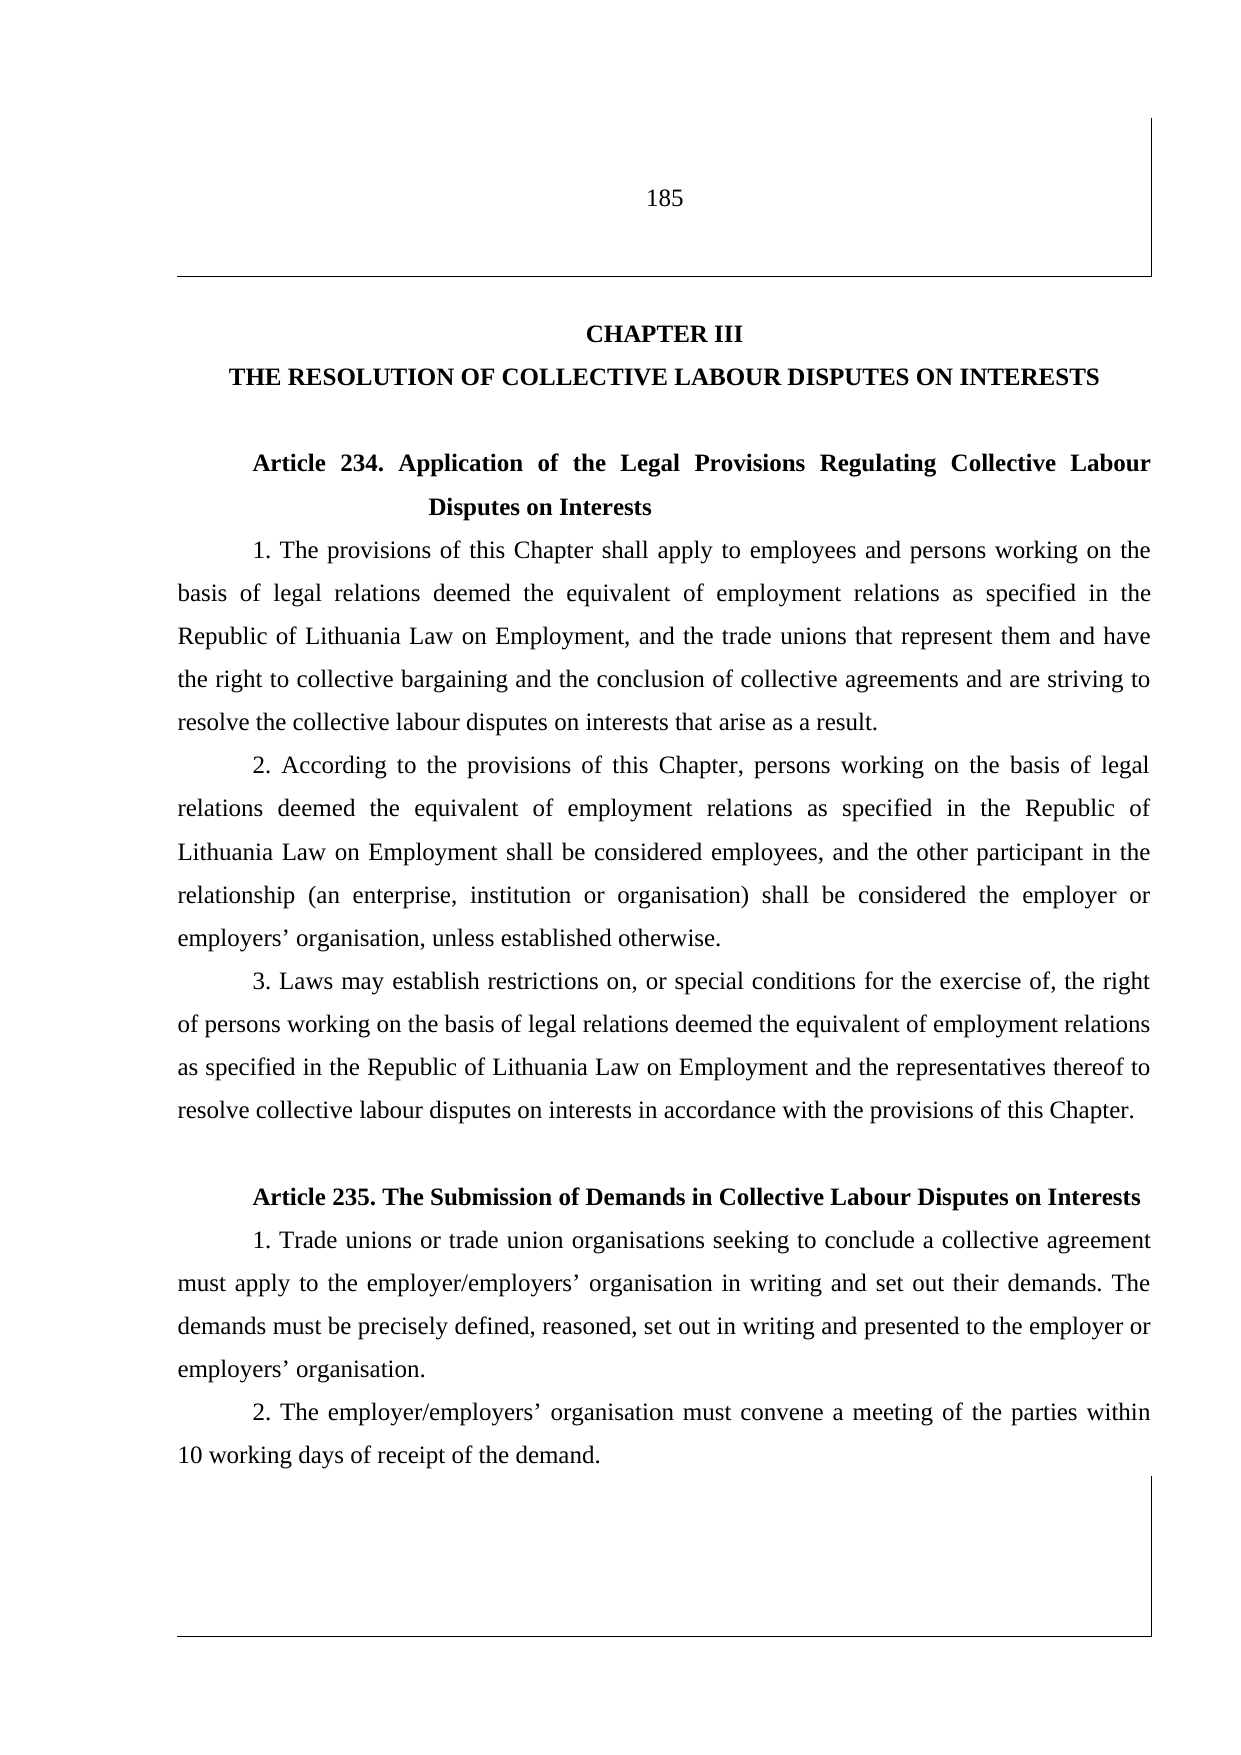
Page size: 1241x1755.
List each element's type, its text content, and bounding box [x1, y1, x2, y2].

text THE RESOLUTION OF COLLECTIVE LABOUR DISPUTES ON INTERESTS [177, 362, 1152, 391]
text 2. The employer/employers’ organisation must convene a meeting of the parties within 10 working days of receipt of the demand. [177, 1397, 1152, 1469]
text Article 234. Application of the Legal Provisions Regulating Collective Labour Disputes on Interests [252, 448, 1152, 520]
text Article 235. The Submission of Demands in Collective Labour Disputes on Interests [177, 1182, 1152, 1210]
text 1. The provisions of this Chapter shall apply to employees and persons working on the basis of legal relations deemed the equivalent of employment relations as specified in the Republic of Lithuania Law on Employment, and the trade unions that represent them and have the right to collective bargaining and the conclusion of collective agreements and are striving to resolve the collective labour disputes on interests that arise as a result. [177, 535, 1152, 736]
text CHAPTER III [177, 319, 1152, 348]
text 3. Laws may establish restrictions on, or special conditions for the exercise of, the right of persons working on the basis of legal relations deemed the equivalent of employment relations as specified in the Republic of Lithuania Law on Employment and the representatives thereof to resolve collective labour disputes on interests in accordance with the provisions of this Chapter. [177, 966, 1152, 1124]
text 1. Trade unions or trade union organisations seeking to conclude a collective agreement must apply to the employer/employers’ organisation in writing and set out their demands. The demands must be precisely defined, reasoned, set out in writing and presented to the employer or employers’ organisation. [177, 1225, 1152, 1383]
text 2. According to the provisions of this Chapter, persons working on the basis of legal relations deemed the equivalent of employment relations as specified in the Republic of Lithuania Law on Employment shall be considered employees, and the other participant in the relationship (an enterprise, institution or organisation) shall be considered the employer or employers’ organisation, unless established otherwise. [177, 750, 1152, 952]
